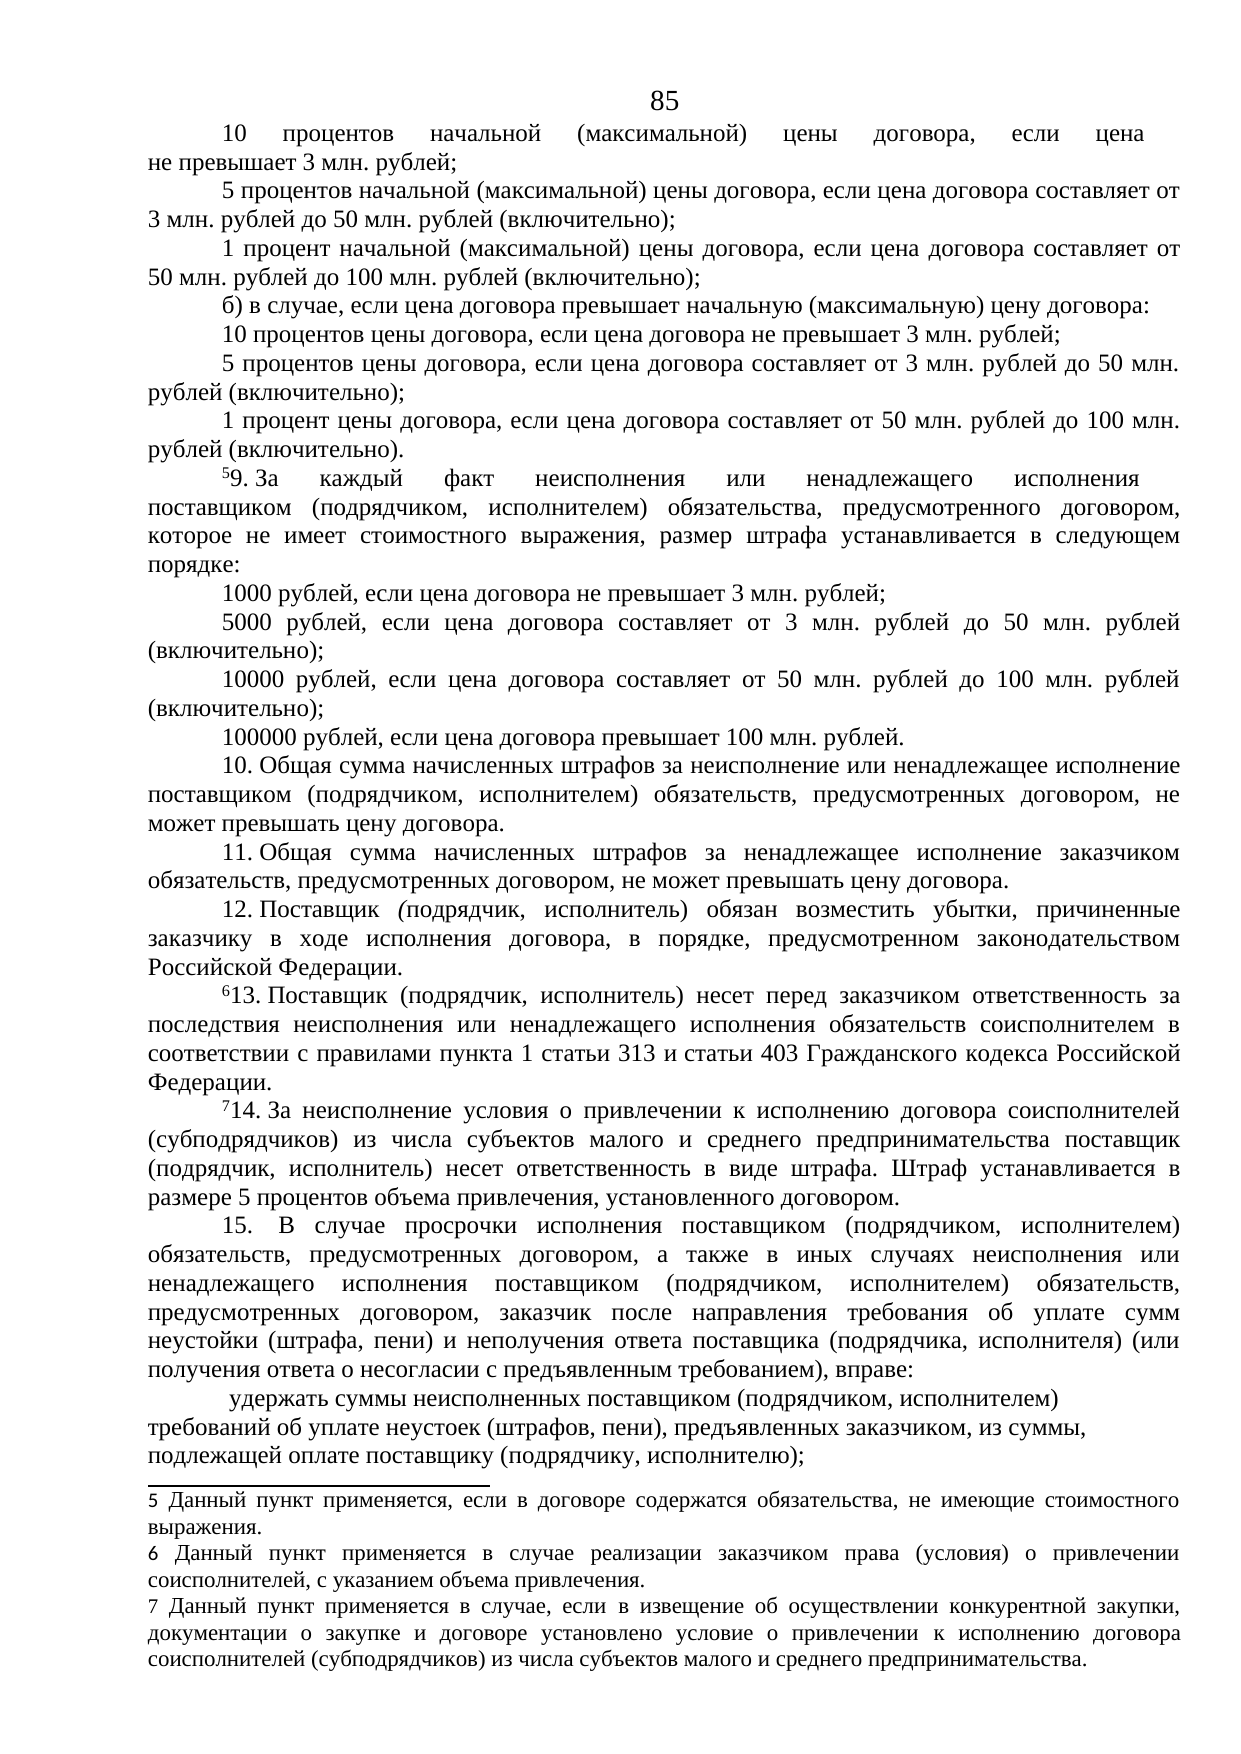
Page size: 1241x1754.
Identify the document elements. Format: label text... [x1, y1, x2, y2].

text 10. Общая сумма начисленных штрафов за неисполнение или ненадлежащее исполнение поставщиком (подрядчиком, исполнителем) обязательств, предусмотренных договором, не может превышать цену договора. [148, 751, 1181, 837]
text 12. Поставщик (подрядчик, исполнитель) обязан возместить убытки, причиненные заказчику в ходе исполнения договора, в порядке, предусмотренном законодательством Российской Федерации. [148, 894, 1181, 981]
text 100000 рублей, если цена договора превышает 100 млн. рублей. [148, 722, 1181, 751]
text 14. За неисполнение условия о привлечении к исполнению договора соисполнителей (субподрядчиков) из числа субъектов малого и среднего предпринимательства поставщик (подрядчик, исполнитель) несет ответственность в виде штрафа. Штраф устанавливается в размере 5 процентов объема привлечения, установленного договором. [148, 1096, 1181, 1211]
text 10 процентов цены договора, если цена договора не превышает 3 млн. рублей; [148, 319, 1181, 348]
text 13. Поставщик (подрядчик, исполнитель) несет перед заказчиком ответственность за последствия неисполнения или ненадлежащего исполнения обязательств соисполнителем в соответствии с правилами пункта 1 статьи 313 и статьи 403 Гражданского кодекса Российской Федерации. [148, 981, 1181, 1096]
text 11. Общая сумма начисленных штрафов за ненадлежащее исполнение заказчиком обязательств, предусмотренных договором, не может превышать цену договора. [148, 837, 1181, 894]
text Данный пункт применяется в случае реализации заказчиком права (условия) о привлечении соисполнителей, с указанием объема привлечения. [148, 1539, 1181, 1592]
text б) в случае, если цена договора превышает начальную (максимальную) цену договора: [148, 291, 1181, 319]
text 10000 рублей, если цена договора составляет от 50 млн. рублей до 100 млн. рублей (включительно); [148, 664, 1181, 722]
text удержать суммы неисполненных поставщиком (подрядчиком, исполнителем) [148, 1383, 1181, 1412]
text Данный пункт применяется, если в договоре содержатся обязательства, не имеющие стоимостного выражения. [148, 1486, 1181, 1539]
text 5000 рублей, если цена договора составляет от 3 млн. рублей до 50 млн. рублей (включительно); [148, 607, 1181, 664]
text 1 процент цены договора, если цена договора составляет от 50 млн. рублей до 100 млн. рублей (включительно). [148, 406, 1181, 463]
text 10 процентов начальной (максимальной) цены договора, если цена не превышает 3 млн. рублей; [148, 118, 1181, 176]
text 5 процентов начальной (максимальной) цены договора, если цена договора составляет от 3 млн. рублей до 50 млн. рублей (включительно); [148, 176, 1181, 233]
text требований об уплате неустоек (штрафов, пени), предъявленных заказчиком, из суммы, подлежащей оплате поставщику (подрядчику, исполнителю); [148, 1412, 1181, 1469]
text 15. В случае просрочки исполнения поставщиком (подрядчиком, исполнителем) обязательств, предусмотренных договором, а также в иных случаях неисполнения или ненадлежащего исполнения поставщиком (подрядчиком, исполнителем) обязательств, предусмотренных договором, заказчик после направления требования об уплате сумм неустойки (штрафа, пени) и неполучения ответа поставщика (подрядчика, исполнителя) (или получения ответа о несогласии с предъявленным требованием), вправе: [148, 1211, 1181, 1383]
text 5 процентов цены договора, если цена договора составляет от 3 млн. рублей до 50 млн. рублей (включительно); [148, 348, 1181, 406]
text 1000 рублей, если цена договора не превышает 3 млн. рублей; [148, 578, 1181, 607]
text Данный пункт применяется в случае, если в извещение об осуществлении конкурентной закупки, документации о закупке и договоре установлено условие о привлечении к исполнению договора соисполнителей (субподрядчиков) из числа субъектов малого и среднего предпринимательства. [148, 1592, 1181, 1671]
text 1 процент начальной (максимальной) цены договора, если цена договора составляет от 50 млн. рублей до 100 млн. рублей (включительно); [148, 233, 1181, 291]
text 9. За каждый факт неисполнения или ненадлежащего исполнения поставщиком (подрядчиком, исполнителем) обязательства, предусмотренного договором, которое не имеет стоимостного выражения, размер штрафа устанавливается в следующем порядке: [148, 463, 1181, 578]
